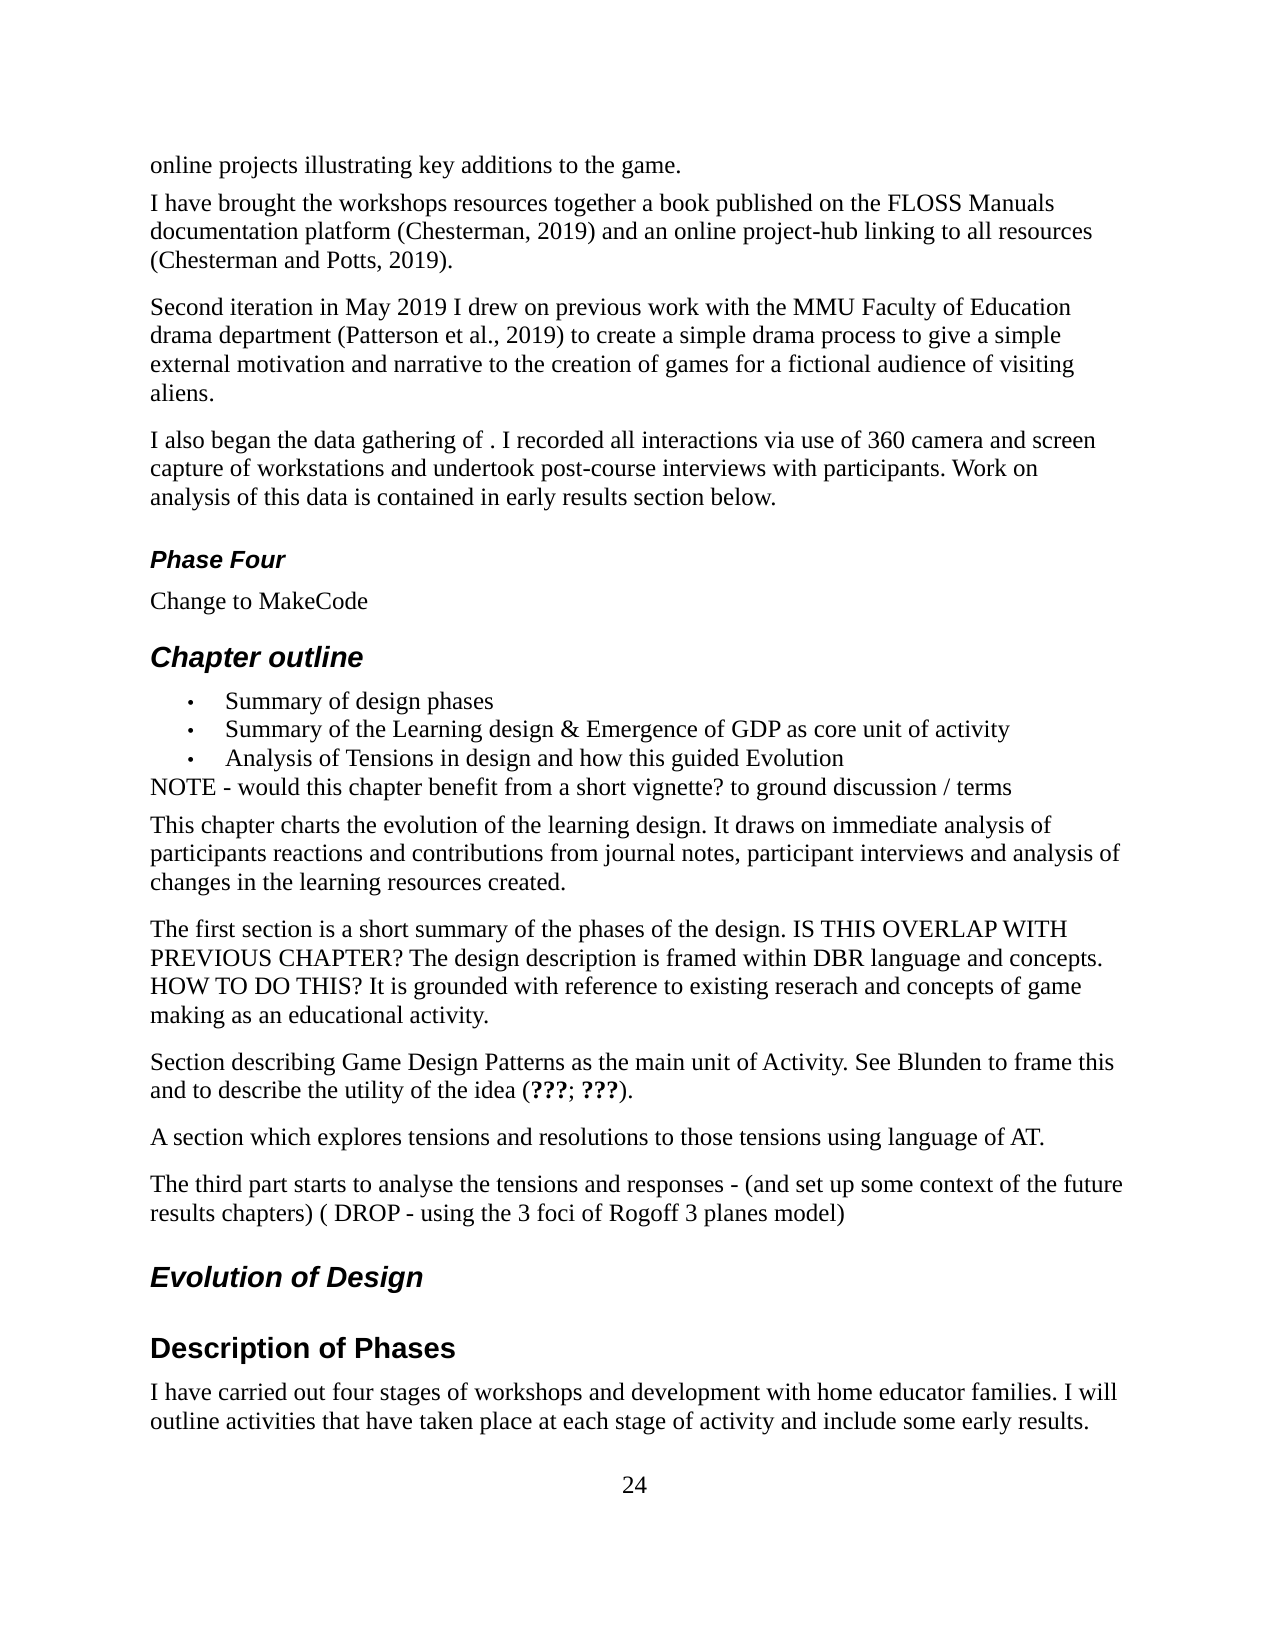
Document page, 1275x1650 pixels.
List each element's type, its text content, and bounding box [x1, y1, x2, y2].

list Summary of design phases [187, 686, 1125, 714]
text I also began the data gathering of . I recorded all interactions via use of 360 camera and screen capture of workstations and undertook post-course interviews with participants. Work on analysis of this data is contained in early results section below. [150, 425, 1125, 511]
text A section which explores tensions and resolutions to those tensions using language of AT. [150, 1122, 1125, 1151]
list Summary of the Learning design & Emergence of GDP as core unit of activity [187, 714, 1125, 743]
text Section describing Game Design Patterns as the main unit of Activity. See Blunden to frame this and to describe the utility of the idea (???; ???). [150, 1047, 1125, 1104]
subtitle Evolution of Design [150, 1260, 1125, 1294]
list Analysis of Tensions in design and how this guided Evolution [187, 743, 1125, 772]
text NOTE - would this chapter benefit from a short vignette? to ground discussion / terms [150, 772, 1125, 801]
subtitle Phase Four [150, 545, 1125, 573]
text The first section is a short summary of the phases of the design. IS THIS OVERLAP WITH PREVIOUS CHAPTER? The design description is framed within DBR language and concepts. HOW TO DO THIS? It is grounded with reference to existing reserach and concepts of game making as an educational activity. [150, 914, 1125, 1029]
text Second iteration in May 2019 I drew on previous work with the MMU Faculty of Education drama department (Patterson et al., 2019) to create a simple drama process to give a simple external motivation and narrative to the creation of games for a fictional audience of visiting aliens. [150, 292, 1125, 407]
subtitle Description of Phases [150, 1331, 1125, 1365]
text I have brought the workshops resources together a book published on the FLOSS Manuals documentation platform (Chesterman, 2019) and an online project-hub linking to all resources (Chesterman and Potts, 2019). [150, 188, 1125, 274]
text I have carried out four stages of workshops and development with home educator families. I will outline activities that have taken place at each stage of activity and include some early results. [150, 1377, 1125, 1435]
text This chapter charts the evolution of the learning design. It draws on immediate analysis of participants reactions and contributions from journal notes, participant interviews and analysis of changes in the learning resources created. [150, 810, 1125, 896]
subtitle Chapter outline [150, 640, 1125, 673]
text online projects illustrating key additions to the game. [150, 150, 1125, 179]
text The third part starts to analyse the tensions and responses - (and set up some context of the future results chapters) ( DROP - using the 3 foci of Rogoff 3 planes model) [150, 1169, 1125, 1226]
text Change to MakeCode [150, 586, 1125, 615]
